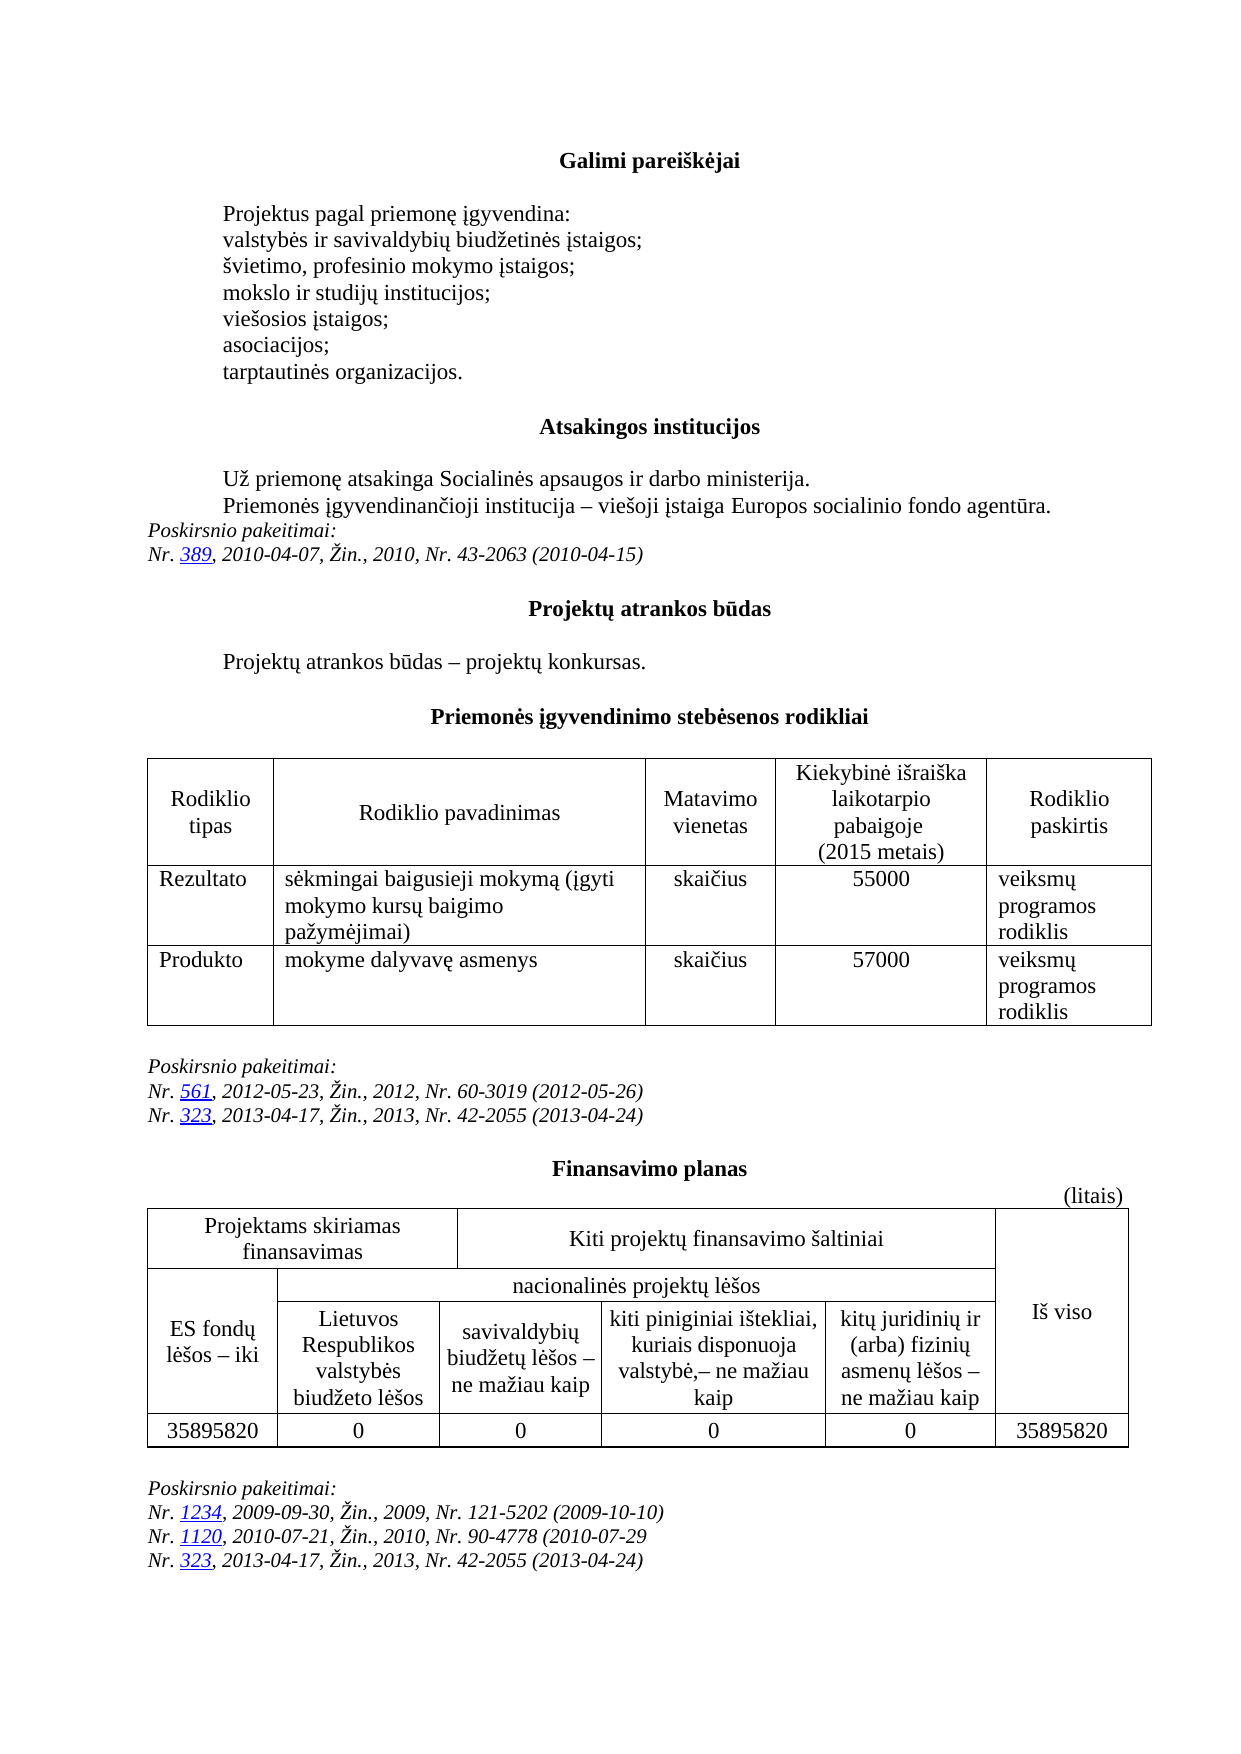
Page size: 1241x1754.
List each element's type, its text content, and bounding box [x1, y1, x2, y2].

text Projektų atrankos būdas [148, 595, 1152, 621]
text Atsakingos institucijos [148, 413, 1152, 439]
table_cell Lietuvos Respublikos valstybės biudžeto lėšos [278, 1302, 439, 1413]
text švietimo, profesinio mokymo įstaigos; [148, 252, 1152, 279]
text asociacijos; [148, 331, 1152, 358]
table_header Rodiklio paskirtis [987, 759, 1151, 864]
table_cell Rezultato [148, 866, 273, 944]
table_cell 55000 [776, 866, 986, 944]
table_cell veiksmų programos rodiklis [987, 946, 1151, 1025]
table_cell nacionalinės projektų lėšos [278, 1269, 995, 1301]
text mokslo ir studijų institucijos; [148, 279, 1152, 305]
text Poskirsnio pakeitimai: [148, 518, 1152, 542]
table_header Iš viso [996, 1209, 1128, 1413]
text Priemonės įgyvendinančioji institucija – viešoji įstaiga Europos socialinio fondo agentūra. [148, 492, 1152, 518]
table_cell kiti piniginiai ištekliai, kuriais disponuoja valstybė,– ne mažiau kaip [602, 1302, 825, 1413]
table_cell 0 [278, 1414, 439, 1446]
text Nr. 1234, 2009-09-30, Žin., 2009, Nr. 121-5202 (2009-10-10) [148, 1500, 1152, 1524]
table_header Rodiklio pavadinimas [274, 759, 645, 864]
table_cell savivaldybių biudžetų lėšos – ne mažiau kaip [440, 1302, 601, 1413]
table_header Kiekybinė išraiška laikotarpio pabaigoje (2015 metais) [776, 759, 986, 864]
table_header Matavimo vienetas [646, 759, 775, 864]
text Nr. 323, 2013-04-17, Žin., 2013, Nr. 42-2055 (2013-04-24) [148, 1548, 1152, 1572]
text Priemonės įgyvendinimo stebėsenos rodikliai [148, 703, 1152, 729]
table_header Kiti projektų finansavimo šaltiniai [458, 1209, 995, 1268]
table_cell skaičius [646, 866, 775, 944]
text (litais) [148, 1182, 1152, 1208]
table_cell Produkto [148, 946, 273, 1025]
table_header Rodiklio tipas [148, 759, 273, 864]
table_cell kitų juridinių ir (arba) fizinių asmenų lėšos – ne mažiau kaip [826, 1302, 995, 1413]
text Poskirsnio pakeitimai: [148, 1054, 1152, 1078]
table_cell sėkmingai baigusieji mokymą (įgyti mokymo kursų baigimo pažymėjimai) [274, 866, 645, 944]
table_cell 0 [440, 1414, 601, 1446]
text Nr. 389, 2010-04-07, Žin., 2010, Nr. 43-2063 (2010-04-15) [148, 542, 1152, 566]
text Nr. 1120, 2010-07-21, Žin., 2010, Nr. 90-4778 (2010-07-29 [148, 1524, 1152, 1548]
table_cell 0 [826, 1414, 995, 1446]
text Projektų atrankos būdas – projektų konkursas. [148, 648, 1152, 674]
text valstybės ir savivaldybių biudžetinės įstaigos; [148, 226, 1152, 252]
table_cell 57000 [776, 946, 986, 1025]
text Už priemonę atsakinga Socialinės apsaugos ir darbo ministerija. [148, 466, 1152, 492]
text tarptautinės organizacijos. [148, 358, 1152, 384]
text Nr. 561, 2012-05-23, Žin., 2012, Nr. 60-3019 (2012-05-26) [148, 1078, 1152, 1103]
text Galimi pareiškėjai [148, 147, 1152, 173]
table_cell mokyme dalyvavę asmenys [274, 946, 645, 1025]
table_header Projektams skiriamas finansavimas [148, 1209, 457, 1268]
table_cell 0 [602, 1414, 825, 1446]
text Finansavimo planas [148, 1155, 1152, 1182]
table_cell skaičius [646, 946, 775, 1025]
table_cell 35895820 [996, 1414, 1128, 1446]
text Poskirsnio pakeitimai: [148, 1476, 1152, 1500]
text viešosios įstaigos; [148, 305, 1152, 331]
table_cell ES fondų lėšos – iki [148, 1269, 277, 1413]
table_cell 35895820 [148, 1414, 277, 1446]
text Nr. 323, 2013-04-17, Žin., 2013, Nr. 42-2055 (2013-04-24) [148, 1103, 1152, 1127]
text Projektus pagal priemonę įgyvendina: [148, 199, 1152, 226]
table_cell veiksmų programos rodiklis [987, 866, 1151, 944]
